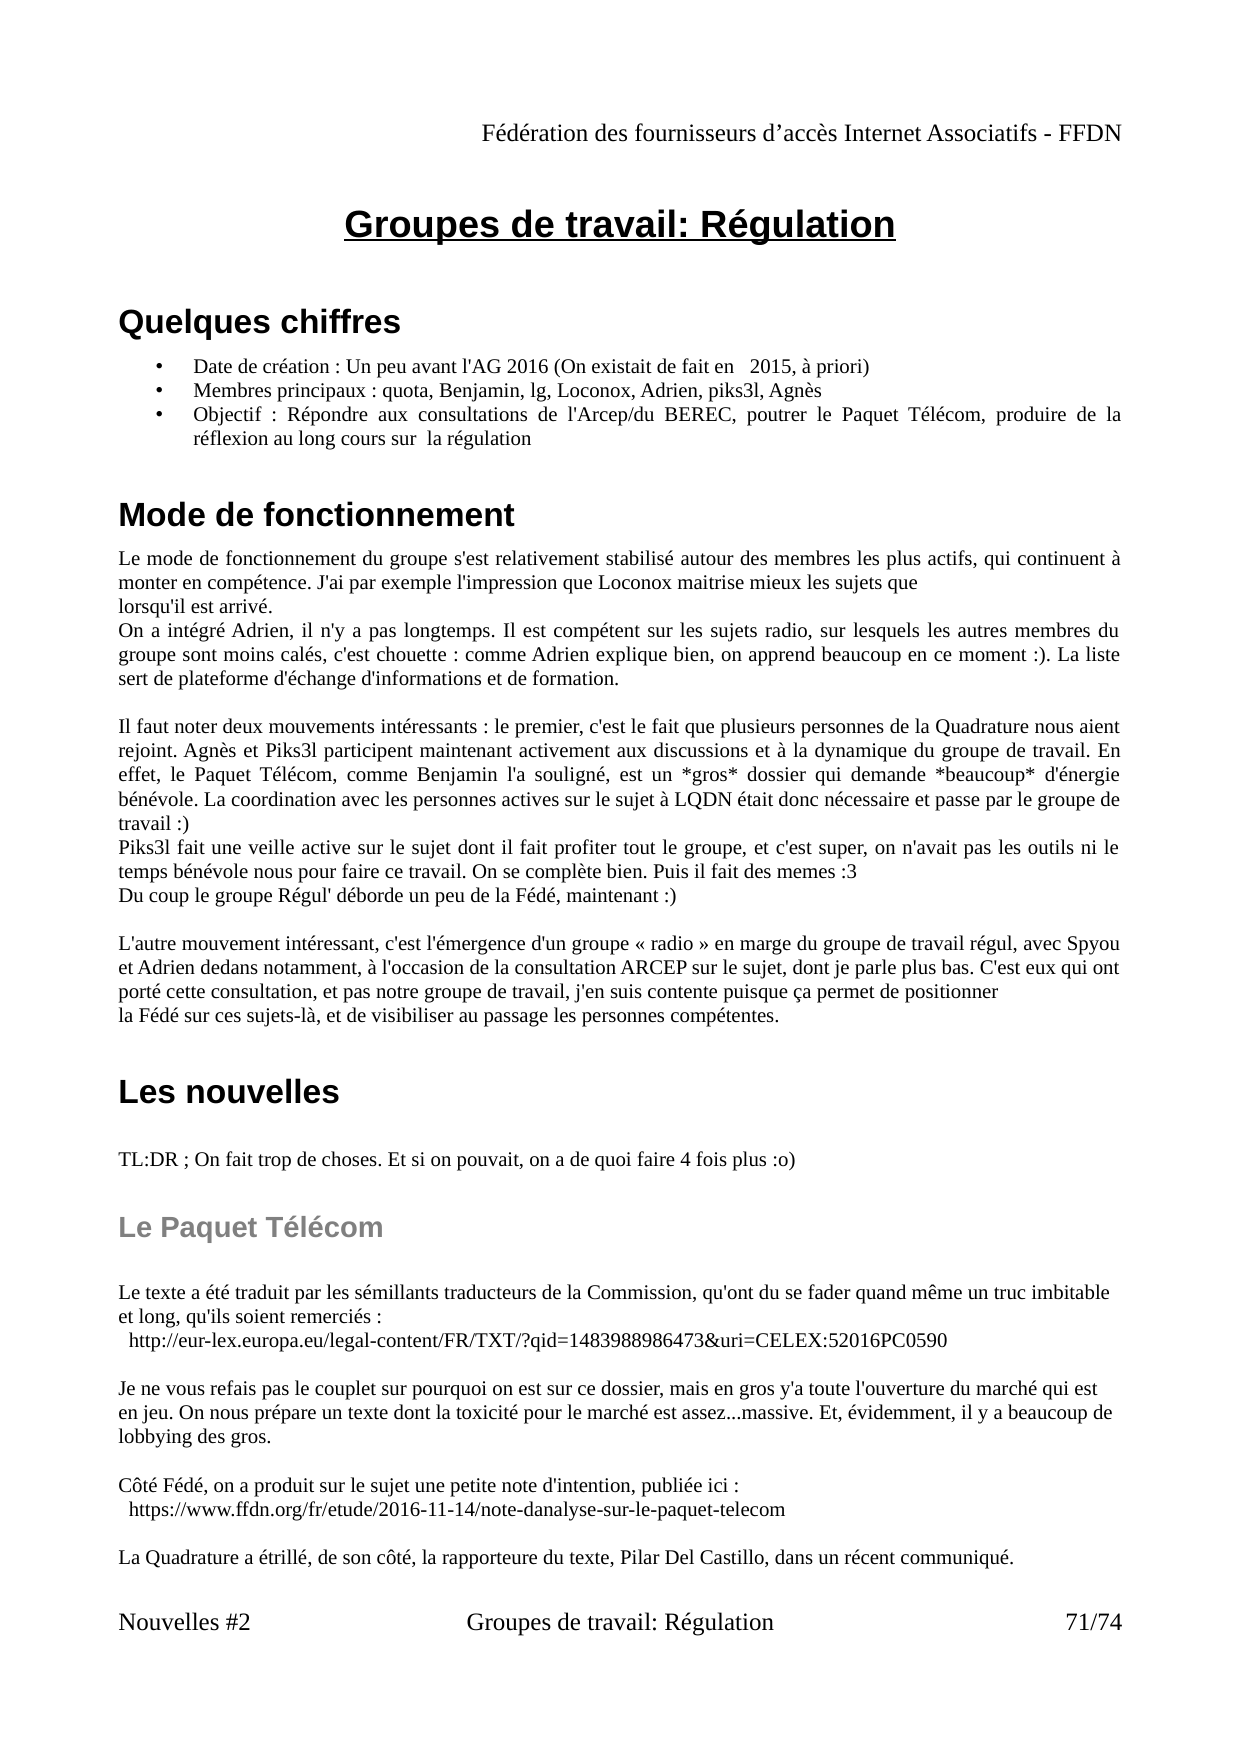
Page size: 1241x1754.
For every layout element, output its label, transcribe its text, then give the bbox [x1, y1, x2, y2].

text Côté Fédé, on a produit sur le sujet une petite note d'intention, publiée ici : [118, 1472, 1122, 1497]
text TL:DR ; On fait trop de choses. Et si on pouvait, on a de quoi faire 4 fois plus :o) [118, 1147, 1122, 1171]
subtitle Mode de fonctionnement [118, 495, 1122, 533]
list Membres principaux : quota, Benjamin, lg, Loconox, Adrien, piks3l, Agnès [156, 378, 1122, 402]
list Objectif : Répondre aux consultations de l'Arcep/du BEREC, poutrer le Paquet Télécom, produire de la réflexion au long cours sur la régulation [156, 402, 1122, 450]
text On a intégré Adrien, il n'y a pas longtemps. Il est compétent sur les sujets radio, sur lesquels les autres membres du groupe sont moins calés, c'est chouette : comme Adrien explique bien, on apprend beaucoup en ce moment :). La liste sert de plateforme d'échange d'informations et de formation. [118, 618, 1122, 690]
text lorsqu'il est arrivé. [118, 594, 1122, 618]
text Du coup le groupe Régul' déborde un peu de la Fédé, maintenant :) [118, 883, 1122, 907]
subtitle Les nouvelles [118, 1072, 1122, 1111]
text Il faut noter deux mouvements intéressants : le premier, c'est le fait que plusieurs personnes de la Quadrature nous aient rejoint. Agnès et Piks3l participent maintenant activement aux discussions et à la dynamique du groupe de travail. En effet, le Paquet Télécom, comme Benjamin l'a souligné, est un *gros* dossier qui demande *beaucoup* d'énergie bénévole. La coordination avec les personnes actives sur le sujet à LQDN était donc nécessaire et passe par le groupe de travail :) [118, 714, 1122, 834]
list Date de création : Un peu avant l'AG 2016 (On existait de fait en 2015, à priori) [156, 353, 1122, 378]
text http://eur-lex.europa.eu/legal-content/FR/TXT/?qid=1483988986473&uri=CELEX:52016PC0590 [118, 1328, 1122, 1352]
text Piks3l fait une veille active sur le sujet dont il fait profiter tout le groupe, et c'est super, on n'avait pas les outils ni le temps bénévole nous pour faire ce travail. On se complète bien. Puis il fait des memes :3 [118, 834, 1122, 883]
text L'autre mouvement intéressant, c'est l'émergence d'un groupe « radio » en marge du groupe de travail régul, avec Spyou et Adrien dedans notamment, à l'occasion de la consultation ARCEP sur le sujet, dont je parle plus bas. C'est eux qui ont porté cette consultation, et pas notre groupe de travail, j'en suis contente puisque ça permet de positionner [118, 931, 1122, 1003]
subtitle Le Paquet Télécom [118, 1210, 1122, 1243]
text Je ne vous refais pas le couplet sur pourquoi on est sur ce dossier, mais en gros y'a toute l'ouverture du marché qui est en jeu. On nous prépare un texte dont la toxicité pour le marché est assez...massive. Et, évidemment, il y a beaucoup de lobbying des gros. [118, 1376, 1122, 1448]
text https://www.ffdn.org/fr/etude/2016-11-14/note-danalyse-sur-le-paquet-telecom [118, 1497, 1122, 1521]
subtitle Quelques chiffres [118, 302, 1122, 341]
text La Quadrature a étrillé, de son côté, la rapporteure du texte, Pilar Del Castillo, dans un récent communiqué. [118, 1545, 1122, 1569]
text la Fédé sur ces sujets-là, et de visibiliser au passage les personnes compétentes. [118, 1003, 1122, 1027]
subtitle Groupes de travail: Régulation [118, 201, 1122, 245]
text Le texte a été traduit par les sémillants traducteurs de la Commission, qu'ont du se fader quand même un truc imbitable et long, qu'ils soient remerciés : [118, 1280, 1122, 1328]
text Le mode de fonctionnement du groupe s'est relativement stabilisé autour des membres les plus actifs, qui continuent à monter en compétence. J'ai par exemple l'impression que Loconox maitrise mieux les sujets que [118, 546, 1122, 594]
